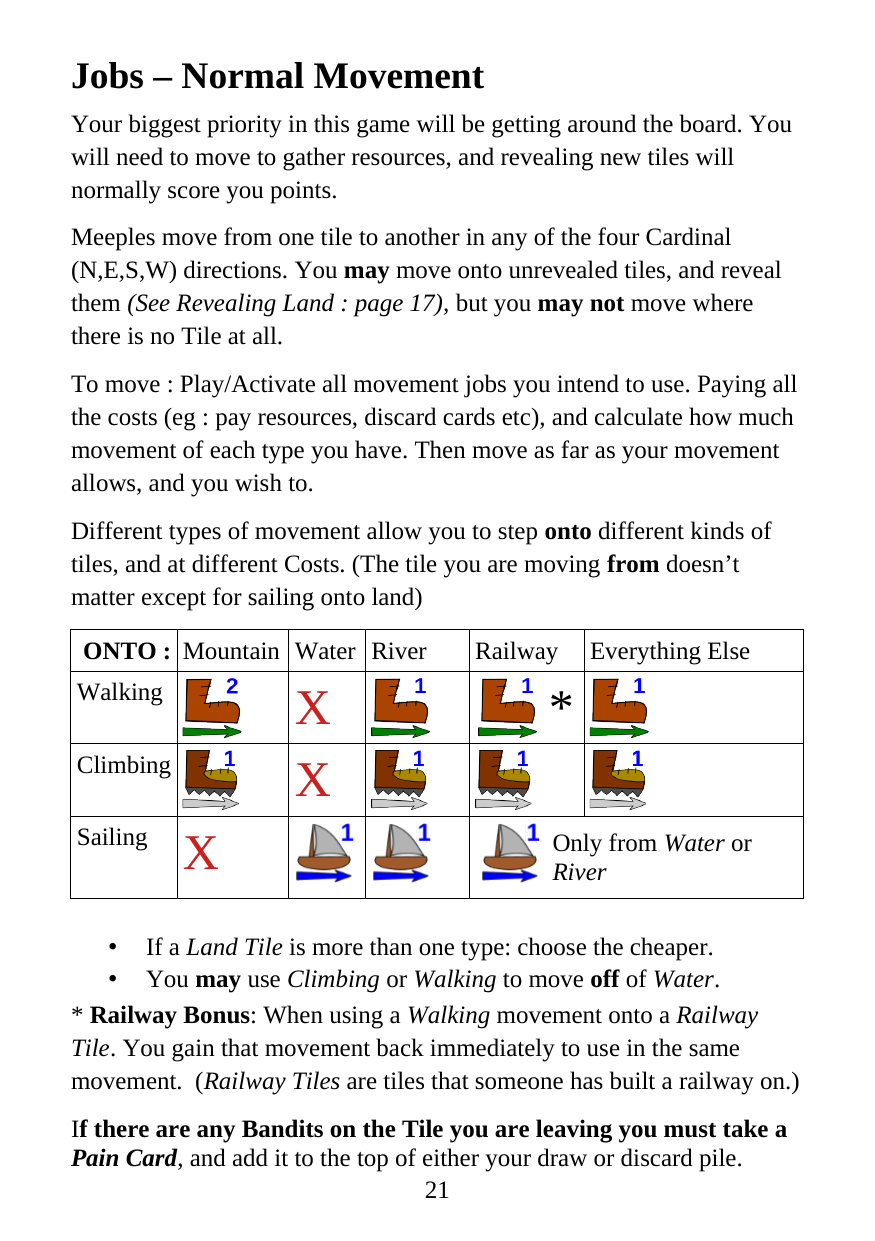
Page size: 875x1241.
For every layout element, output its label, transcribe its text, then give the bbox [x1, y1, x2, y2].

table_header Mountain [178, 630, 288, 671]
table_header River [366, 630, 469, 671]
list You may use Climbing or Walking to move off of Water. [108, 964, 803, 993]
picture [182, 677, 242, 738]
text * Railway Bonus: When using a Walking movement onto a Railway Tile. You gain that movement back immediately to use in the same movement. (Railway Tiles are tiles that someone has built a railway on.) [71, 1000, 803, 1095]
picture [478, 677, 537, 738]
table_cell [366, 817, 469, 897]
table_cell [585, 672, 803, 743]
text Your biggest priority in this game will be getting around the board. You will need to move to gather resources, and revealing new tiles will normally score you points. [71, 109, 803, 203]
picture [294, 822, 355, 884]
table_cell [178, 672, 288, 743]
table_cell [585, 744, 803, 816]
picture [182, 750, 239, 810]
picture [371, 822, 432, 884]
table_cell [178, 744, 288, 816]
table_cell X [289, 744, 365, 816]
text Meeples move from one tile to another in any of the four Cardinal (N,E,S,W) directions. You may move onto unrevealed tiles, and reveal them (See Revealing Land : page 17), but you may not move where there is no Tile at all. [71, 222, 803, 350]
table_cell Walking [71, 672, 177, 743]
text Different types of movement allow you to step onto different kinds of tiles, and at different Costs. (The tile you are moving from doesn’t matter except for sailing onto land) [71, 516, 803, 611]
table_cell X [289, 672, 365, 743]
picture [475, 750, 532, 810]
picture [589, 677, 649, 738]
table_header ONTO : [71, 630, 177, 671]
table_cell [289, 817, 365, 897]
table_cell Climbing [71, 744, 177, 816]
table_cell * [470, 672, 584, 743]
picture [371, 750, 428, 810]
text If there are any Bandits on the Tile you are leaving you must take a Pain Card, and add it to the top of either your draw or discard pile. [71, 1114, 803, 1171]
table_cell Only from Water or River [470, 817, 803, 897]
table_header Water [289, 630, 365, 671]
list If a Land Tile is more than one type: choose the cheaper. [108, 932, 803, 960]
table_header Railway [470, 630, 584, 671]
table_cell Sailing [71, 817, 177, 897]
table_cell [470, 744, 584, 816]
text To move : Play/Activate all movement jobs you intend to use. Paying all the costs (eg : pay resources, discard cards etc), and calculate how much movement of each type you have. Then move as far as your movement allows, and you wish to. [71, 369, 803, 497]
picture [371, 677, 430, 738]
table_cell [366, 672, 469, 743]
table_header Everything Else [585, 630, 803, 671]
table_cell [366, 744, 469, 816]
picture [589, 750, 647, 810]
subtitle Jobs – Normal Movement [71, 53, 803, 96]
table_cell X [178, 817, 288, 897]
picture [480, 822, 541, 884]
